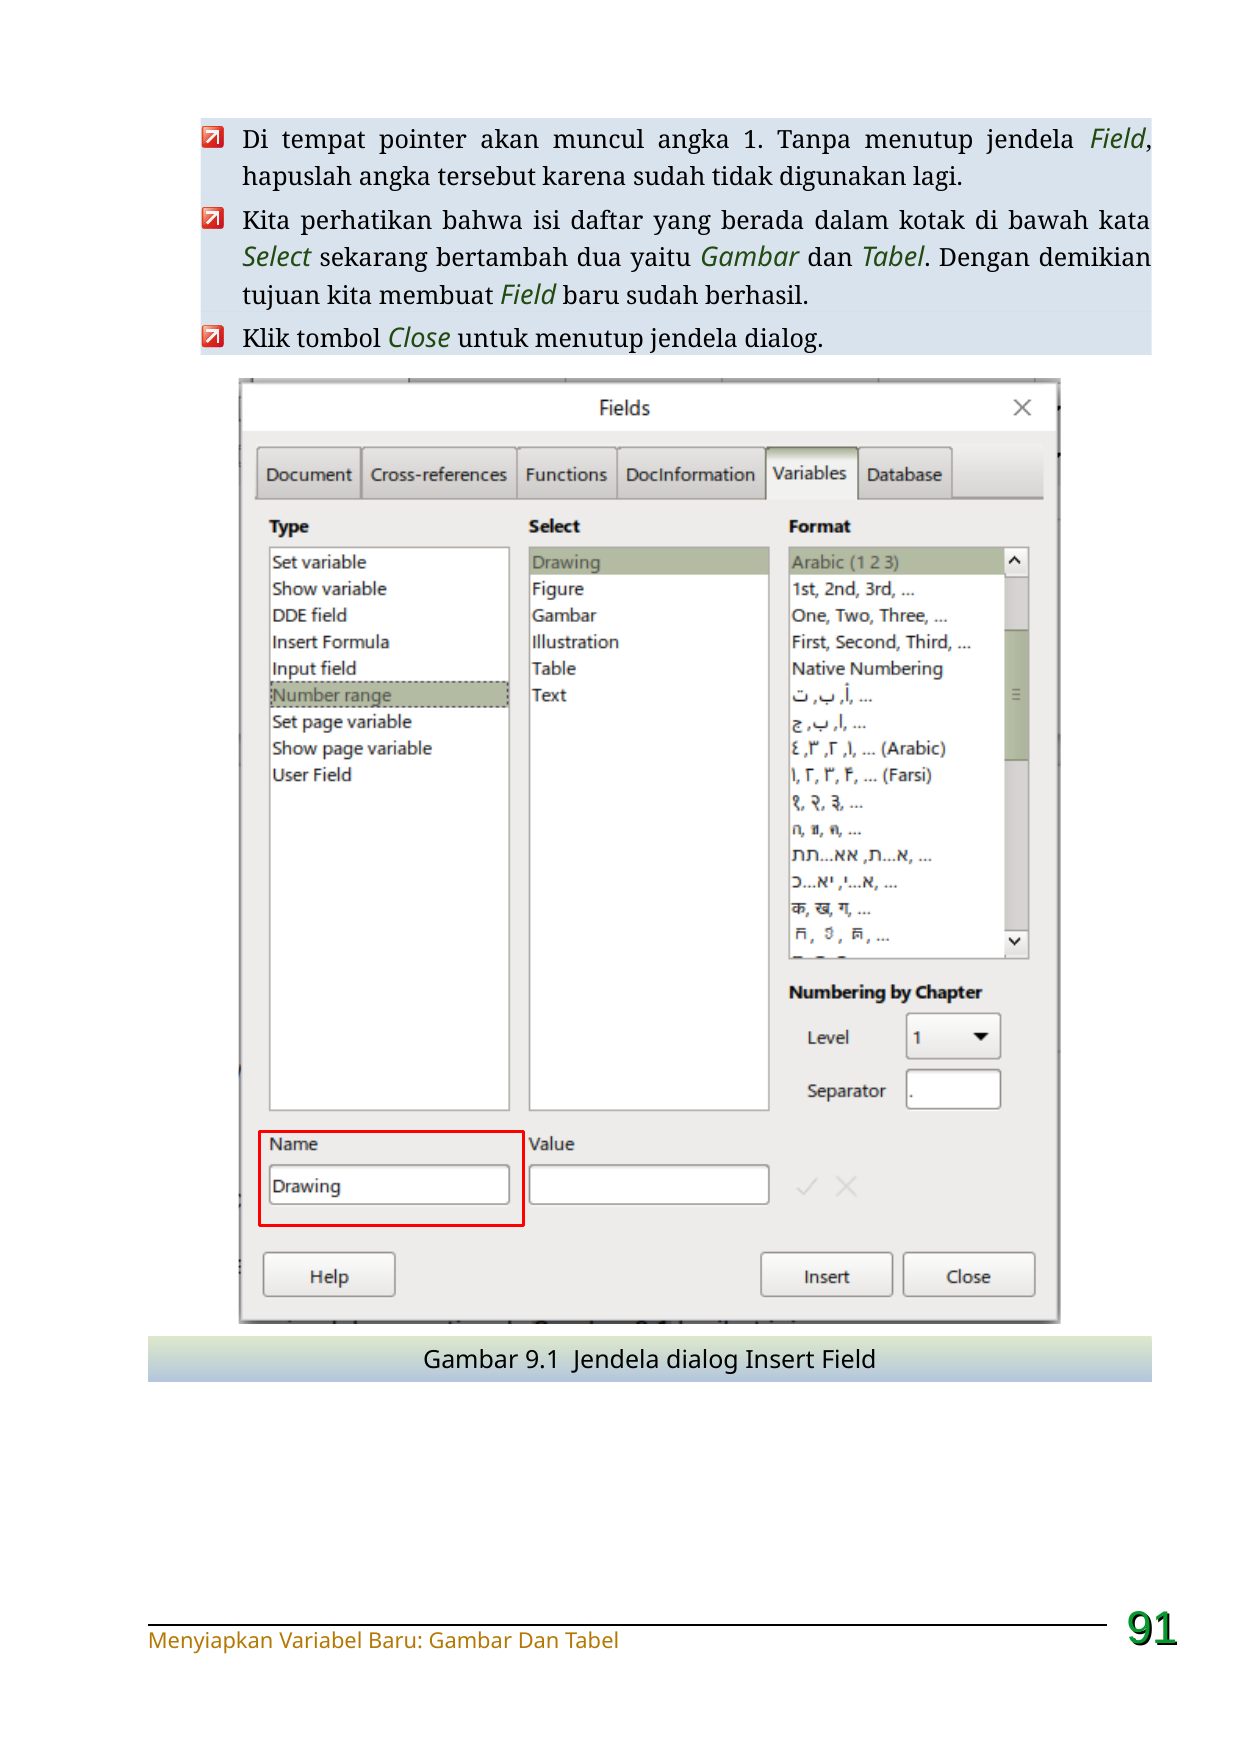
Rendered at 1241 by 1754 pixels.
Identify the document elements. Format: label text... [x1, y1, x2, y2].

list Kita perhatikan bahwa isi daftar yang berada dalam kotak di bawah kata Select sekarang bertambah dua yaitu Gambar dan Tabel. Dengan demikian tujuan kita membuat Field baru sudah berhasil. [201, 199, 1152, 312]
list Klik tombol Close untuk menutup jendela dialog. [201, 317, 1152, 355]
picture [238, 378, 1061, 1324]
text Gambar 9.1 Jendela dialog Insert Field [148, 1336, 1152, 1382]
list Di tempat pointer akan muncul angka 1. Tanpa menutup jendela Field, hapuslah angka tersebut karena sudah tidak digunakan lagi. [201, 118, 1152, 193]
